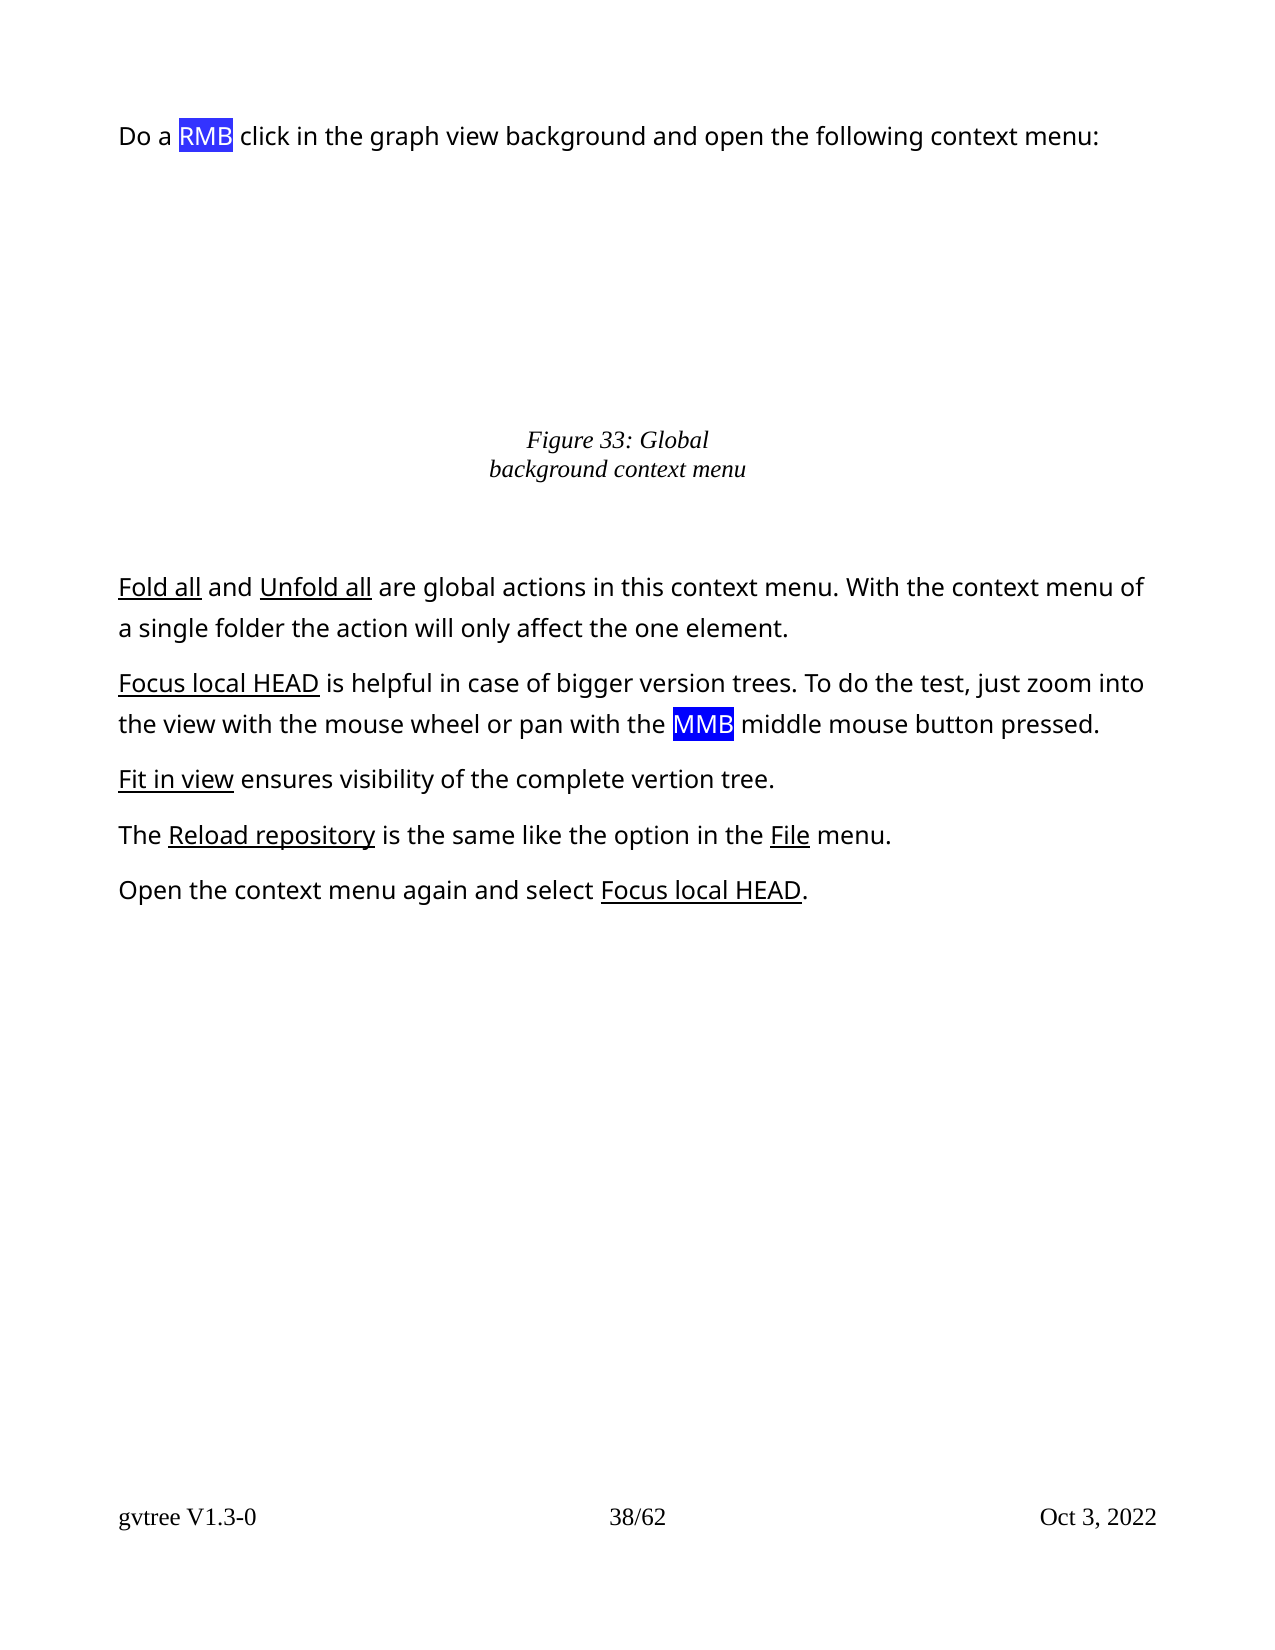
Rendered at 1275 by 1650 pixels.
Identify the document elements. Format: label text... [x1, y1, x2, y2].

text Do a RMB click in the graph view background and open the following context menu: [118, 118, 1157, 152]
text Fit in view ensures visibility of the complete vertion tree. [118, 762, 1157, 796]
text The Reload repository is the same like the option in the File menu. [118, 817, 1157, 852]
text Open the context menu again and select Focus local HEAD. [118, 873, 1157, 907]
text Figure 33: Global background context menu [467, 165, 771, 483]
text Focus local HEAD is helpful in case of bigger version trees. To do the test, just zoom into the view with the mouse wheel or pan with the MMB middle mouse button pressed. [118, 666, 1157, 741]
text Fold all and Unfold all are global actions in this context menu. With the context menu of a single folder the action will only affect the one element. [118, 569, 1157, 644]
